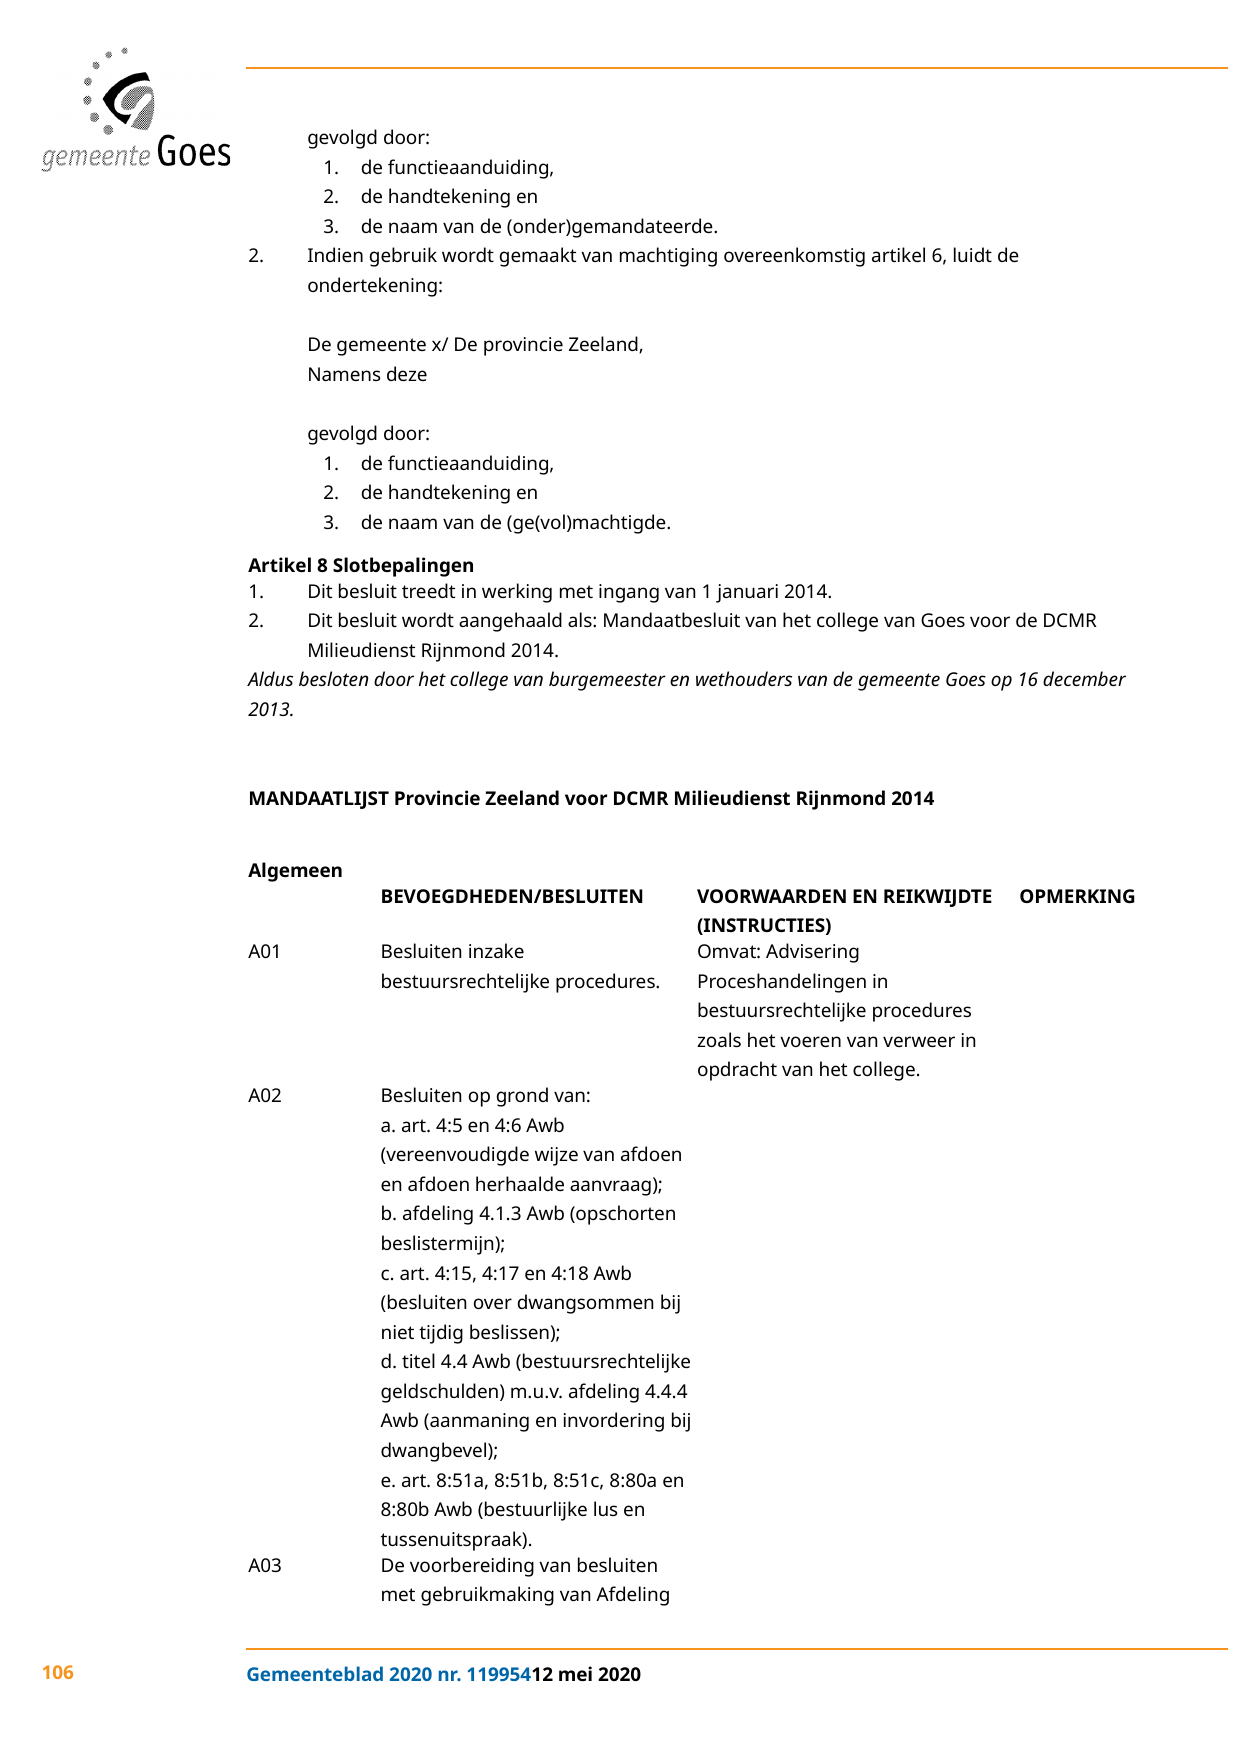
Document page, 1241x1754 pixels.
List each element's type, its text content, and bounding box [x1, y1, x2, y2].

list gevolgd door: [248, 124, 1152, 150]
list de functieaanduiding, [323, 450, 1152, 476]
list de handtekening en [323, 183, 1152, 209]
list Namens deze [248, 361, 1152, 387]
list Indien gebruik wordt gemaakt van machtiging overeenkomstig artikel 6, luidt de ondertekening: [248, 243, 1152, 298]
table_header BEVOEGDHEDEN/BESLUITEN [380, 883, 697, 938]
table_cell De voorbereiding van besluiten met gebruikmaking van Afdeling [380, 1552, 697, 1607]
table_cell [1019, 1552, 1152, 1607]
list de naam van de (onder)gemandateerde. [323, 213, 1152, 239]
table_header [248, 883, 380, 938]
text Aldus besloten door het college van burgemeester en wethouders van de gemeente Goes op 16 december 2013. [248, 667, 1152, 722]
table_cell Omvat: Advisering Proceshandelingen in bestuursrechtelijke procedures zoals het voeren van verweer in opdracht van het college. [697, 938, 1019, 1082]
table_cell [1019, 938, 1152, 1082]
table_cell [697, 1552, 1019, 1607]
table_cell [1019, 1082, 1152, 1552]
table_cell A01 [248, 938, 380, 1082]
list de functieaanduiding, [323, 154, 1152, 180]
list Dit besluit treedt in werking met ingang van 1 januari 2014. [248, 578, 1152, 603]
table_cell A02 [248, 1082, 380, 1552]
table_cell Besluiten inzake bestuursrechtelijke procedures. [380, 938, 697, 1082]
list Dit besluit wordt aangehaald als: Mandaatbesluit van het college van Goes voor de DCMR Milieudienst Rijnmond 2014. [248, 607, 1152, 663]
text Algemeen [248, 857, 1152, 883]
list de handtekening en [323, 479, 1152, 505]
table_header MANDAATLIJST Provincie Zeeland voor DCMR Milieudienst Rijnmond 2014 [248, 755, 1152, 840]
table_header OPMERKING [1019, 883, 1152, 938]
table_cell A03 [248, 1552, 380, 1607]
table_cell Besluiten op grond van: a. art. 4:5 en 4:6 Awb (vereenvoudigde wijze van afdoen en afdoen herhaalde aanvraag); b. afdeling 4.1.3 Awb (opschorten beslistermijn); c. art. 4:15, 4:17 en 4:18 Awb (besluiten over dwangsommen bij niet tijdig beslissen); d. titel 4.4 Awb (bestuursrechtelijke geldschulden) m.u.v. afdeling 4.4.4 Awb (aanmaning en invordering bij dwangbevel); e. art. 8:51a, 8:51b, 8:51c, 8:80a en 8:80b Awb (bestuurlijke lus en tussenuitspraak). [380, 1082, 697, 1552]
list gevolgd door: [248, 420, 1152, 446]
table_header VOORWAARDEN EN REIKWIJDTE (INSTRUCTIES) [697, 883, 1019, 938]
picture [41, 47, 231, 172]
list De gemeente x/ De provincie Zeeland, [248, 331, 1152, 357]
list de naam van de (ge(vol)machtigde. [323, 509, 1152, 535]
text Artikel 8 Slotbepalingen [248, 552, 1152, 578]
table_cell [697, 1082, 1019, 1552]
